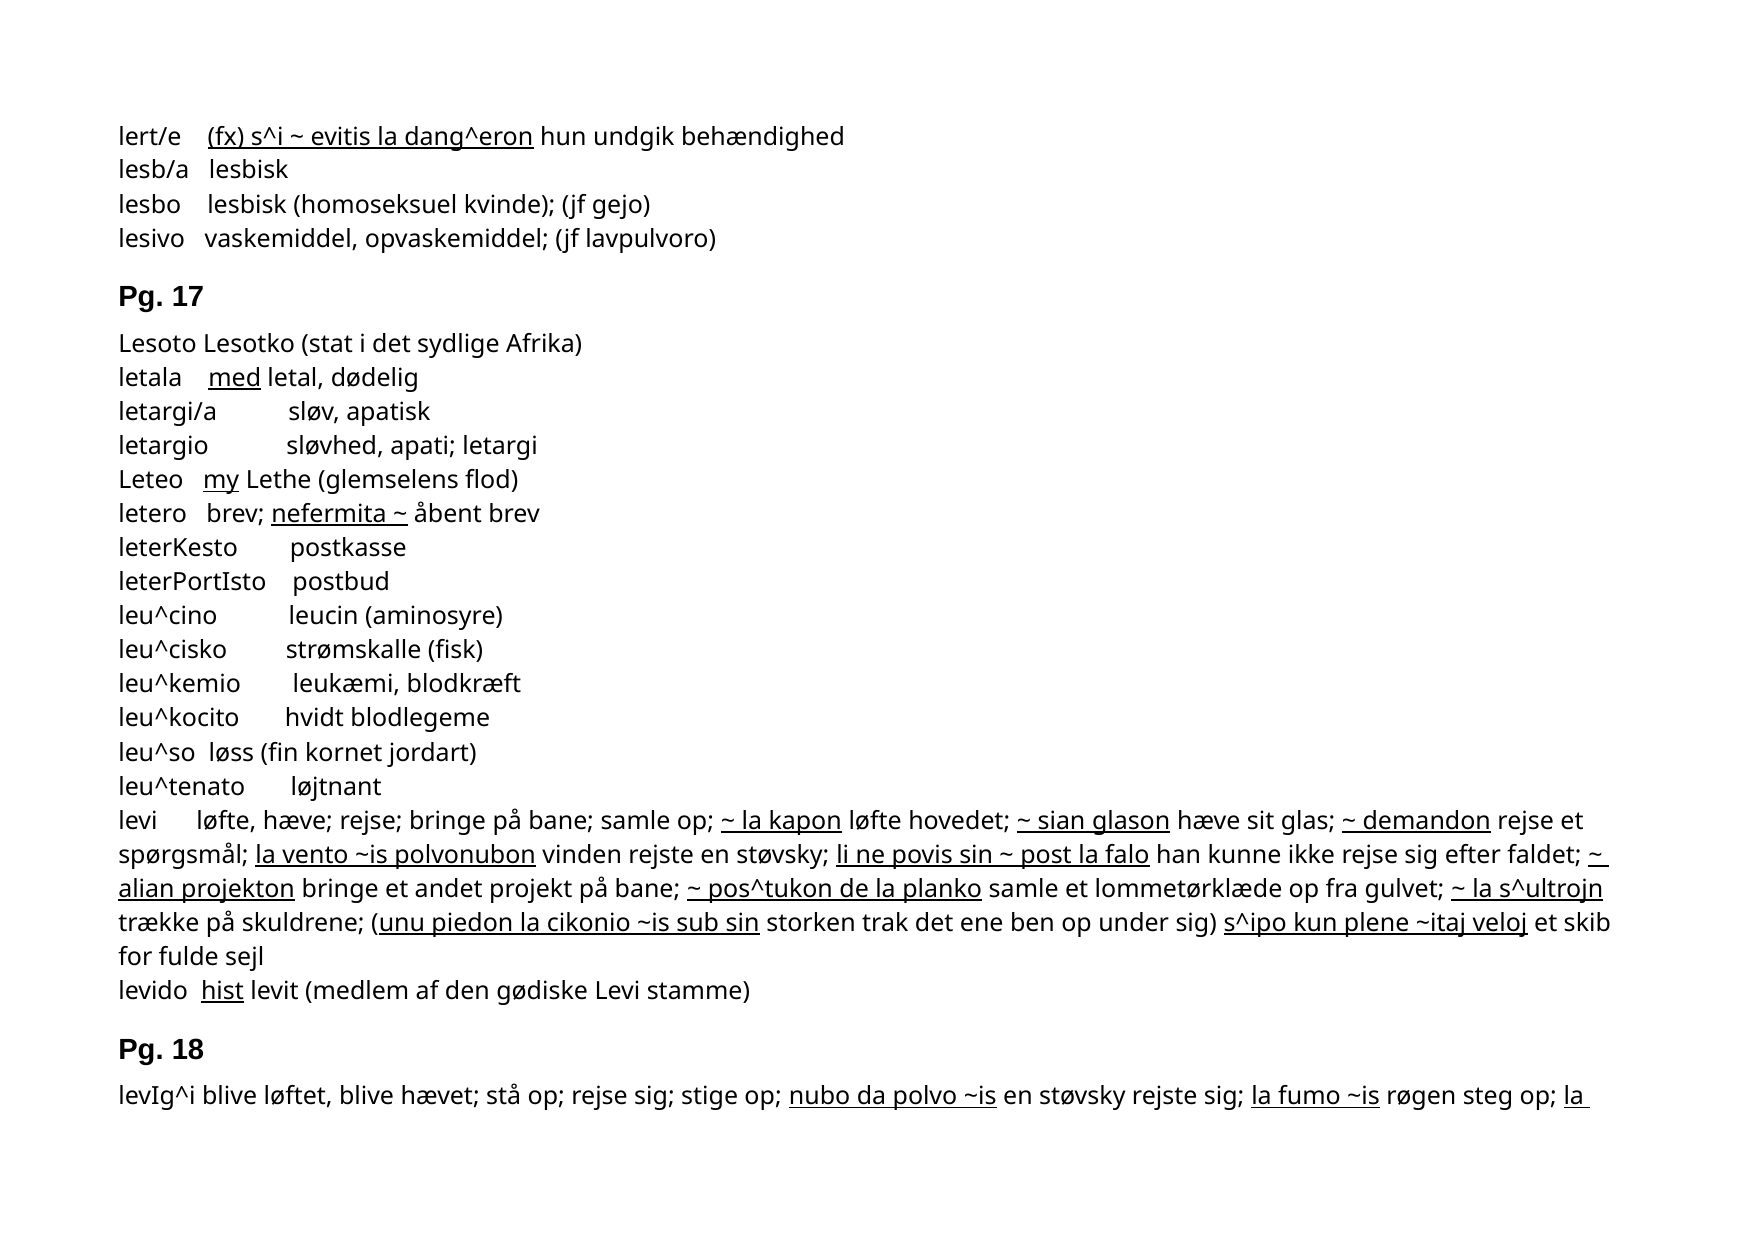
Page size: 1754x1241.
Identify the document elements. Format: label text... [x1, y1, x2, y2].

subtitle Pg. 18 [118, 1032, 1636, 1065]
text lesbo lesbisk (homoseksuel kvinde); (jf gejo) [118, 186, 1636, 220]
text letala med letal, dødelig [118, 359, 1636, 393]
text Leteo my Lethe (glemselens flod) [118, 462, 1636, 496]
text leu^kocito hvidt blodlegeme [118, 700, 1636, 734]
text leterKesto postkasse [118, 530, 1636, 564]
text Lesoto Lesotko (stat i det sydlige Afrika) [118, 325, 1636, 359]
text letero brev; nefermita ~ åbent brev [118, 496, 1636, 530]
subtitle Pg. 17 [118, 279, 1636, 313]
text levido hist levit (medlem af den gødiske Levi stamme) [118, 973, 1636, 1007]
text letargio sløvhed, apati; letargi [118, 428, 1636, 462]
text letargi/a sløv, apatisk [118, 393, 1636, 428]
text leu^so løss (fin kornet jordart) [118, 734, 1636, 768]
text leu^kemio leukæmi, blodkræft [118, 666, 1636, 700]
text leu^tenato løjtnant [118, 768, 1636, 802]
text leu^cisko strømskalle (fisk) [118, 632, 1636, 666]
text lesivo vaskemiddel, opvaskemiddel; (jf lavpulvoro) [118, 220, 1636, 254]
text levi løfte, hæve; rejse; bringe på bane; samle op; ~ la kapon løfte hovedet; ~ sian glason hæve sit glas; ~ demandon rejse et spørgsmål; la vento ~is polvonubon vinden rejste en støvsky; li ne povis sin ~ post la falo han kunne ikke rejse sig efter faldet; ~ alian projekton bringe et andet projekt på bane; ~ pos^tukon de la planko samle et lommetørklæde op fra gulvet; ~ la s^ultrojn trække på skuldrene; (unu piedon la cikonio ~is sub sin storken trak det ene ben op under sig) s^ipo kun plene ~itaj veloj et skib for fulde sejl [118, 802, 1636, 973]
text leterPortIsto postbud [118, 564, 1636, 598]
text leu^cino leucin (aminosyre) [118, 598, 1636, 632]
text levIg^i blive løftet, blive hævet; stå op; rejse sig; stige op; nubo da polvo ~is en støvsky rejste sig; la fumo ~is røgen steg op; la [118, 1078, 1636, 1112]
text lert/e (fx) s^i ~ evitis la dang^eron hun undgik behændighed [118, 118, 1636, 152]
text lesb/a lesbisk [118, 152, 1636, 186]
